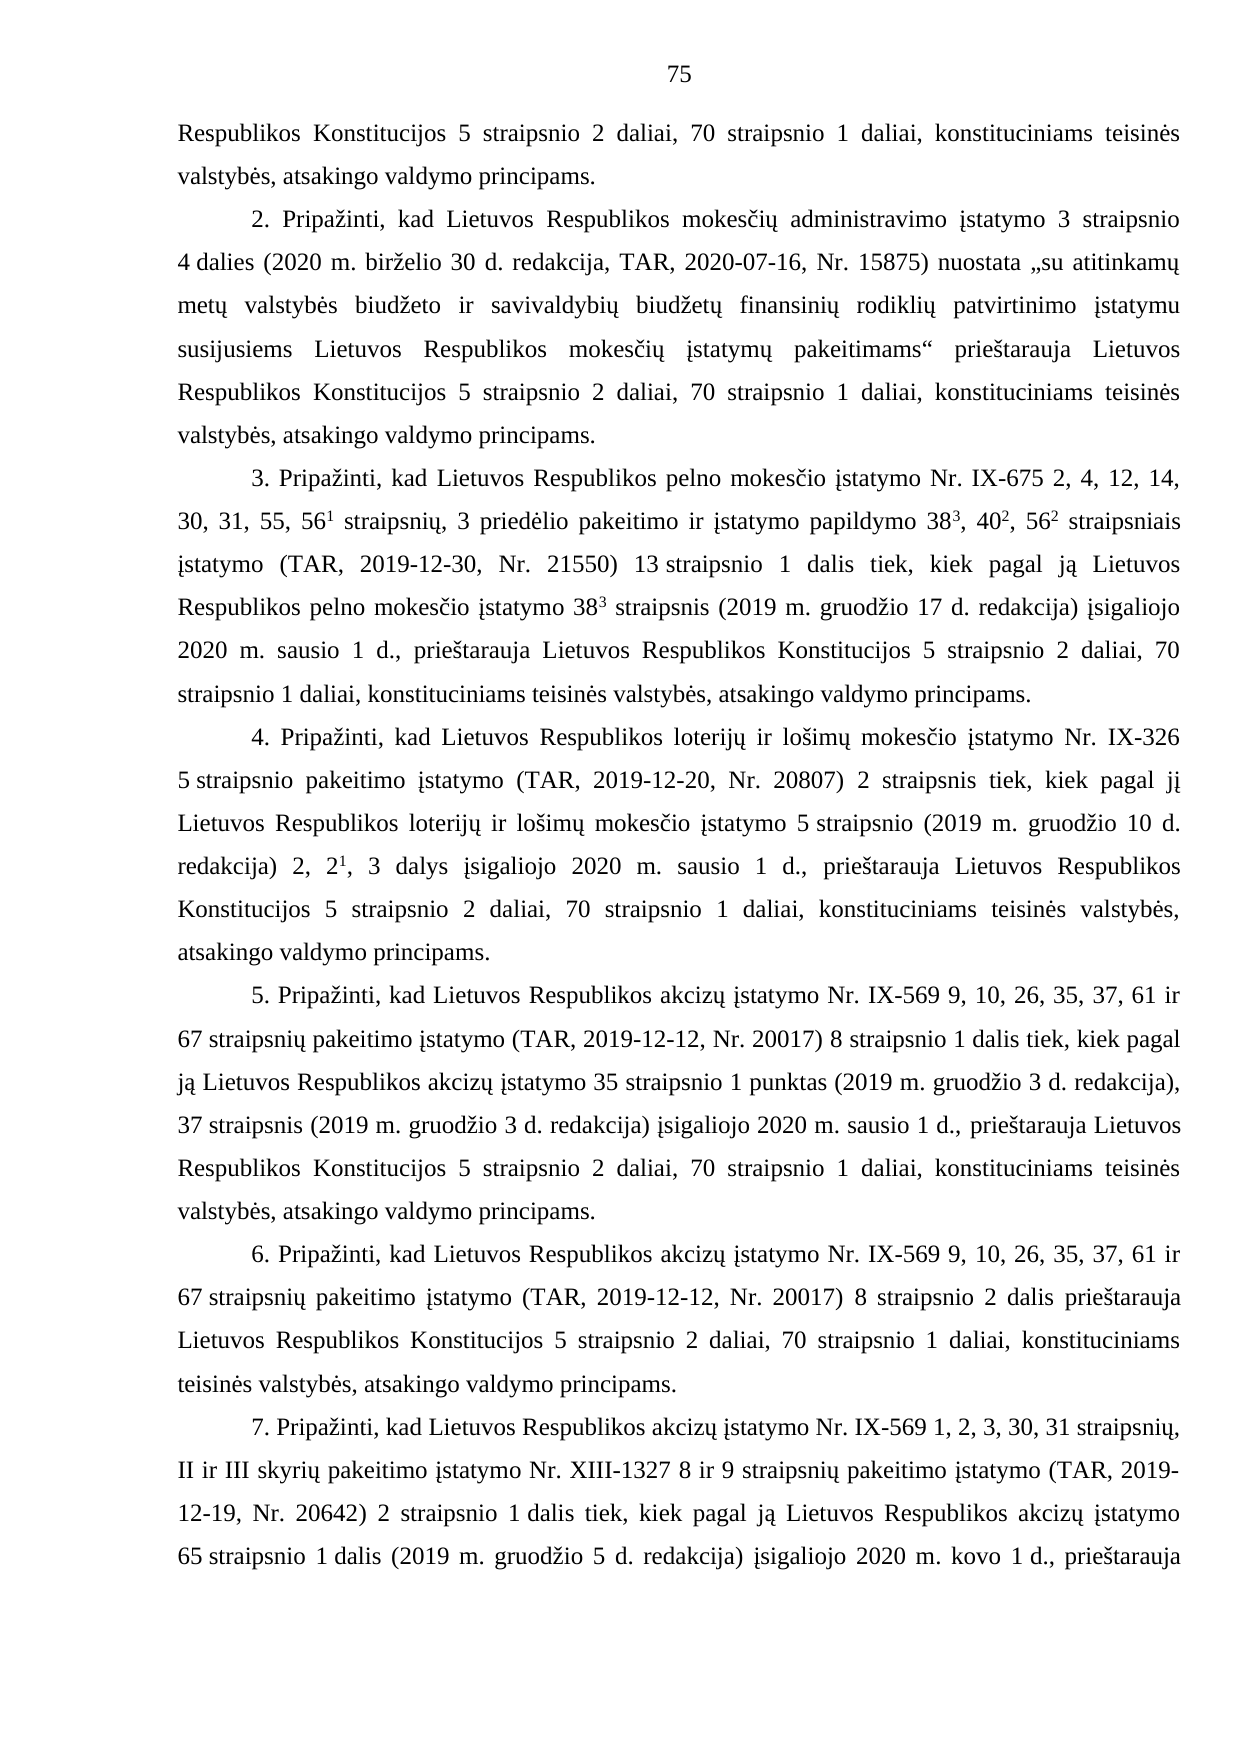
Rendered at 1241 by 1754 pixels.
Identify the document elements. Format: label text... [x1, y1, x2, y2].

text 6. Pripažinti, kad Lietuvos Respublikos akcizų įstatymo Nr. IX-569 9, 10, 26, 35, 37, 61 ir 67 straipsnių pakeitimo įstatymo (TAR, 2019-12-12, Nr. 20017) 8 straipsnio 2 dalis prieštarauja Lietuvos Respublikos Konstitucijos 5 straipsnio 2 daliai, 70 straipsnio 1 daliai, konstituciniams teisinės valstybės, atsakingo valdymo principams. [177, 1239, 1181, 1397]
text 2. Pripažinti, kad Lietuvos Respublikos mokesčių administravimo įstatymo 3 straipsnio 4 dalies (2020 m. birželio 30 d. redakcija, TAR, 2020-07-16, Nr. 15875) nuostata „su atitinkamų metų valstybės biudžeto ir savivaldybių biudžetų finansinių rodiklių patvirtinimo įstatymu susijusiems Lietuvos Respublikos mokesčių įstatymų pakeitimams“ prieštarauja Lietuvos Respublikos Konstitucijos 5 straipsnio 2 daliai, 70 straipsnio 1 daliai, konstituciniams teisinės valstybės, atsakingo valdymo principams. [177, 204, 1181, 449]
text Respublikos Konstitucijos 5 straipsnio 2 daliai, 70 straipsnio 1 daliai, konstituciniams teisinės valstybės, atsakingo valdymo principams. [177, 118, 1181, 190]
text 5. Pripažinti, kad Lietuvos Respublikos akcizų įstatymo Nr. IX-569 9, 10, 26, 35, 37, 61 ir 67 straipsnių pakeitimo įstatymo (TAR, 2019-12-12, Nr. 20017) 8 straipsnio 1 dalis tiek, kiek pagal ją Lietuvos Respublikos akcizų įstatymo 35 straipsnio 1 punktas (2019 m. gruodžio 3 d. redakcija), 37 straipsnis (2019 m. gruodžio 3 d. redakcija) įsigaliojo 2020 m. sausio 1 d., prieštarauja Lietuvos Respublikos Konstitucijos 5 straipsnio 2 daliai, 70 straipsnio 1 daliai, konstituciniams teisinės valstybės, atsakingo valdymo principams. [177, 981, 1181, 1225]
text 7. Pripažinti, kad Lietuvos Respublikos akcizų įstatymo Nr. IX-569 1, 2, 3, 30, 31 straipsnių, II ir III skyrių pakeitimo įstatymo Nr. XIII-1327 8 ir 9 straipsnių pakeitimo įstatymo (TAR, 2019-12-19, Nr. 20642) 2 straipsnio 1 dalis tiek, kiek pagal ją Lietuvos Respublikos akcizų įstatymo 65 straipsnio 1 dalis (2019 m. gruodžio 5 d. redakcija) įsigaliojo 2020 m. kovo 1 d., prieštarauja [177, 1412, 1181, 1570]
text 4. Pripažinti, kad Lietuvos Respublikos loterijų ir lošimų mokesčio įstatymo Nr. IX-326 5 straipsnio pakeitimo įstatymo (TAR, 2019-12-20, Nr. 20807) 2 straipsnis tiek, kiek pagal jį Lietuvos Respublikos loterijų ir lošimų mokesčio įstatymo 5 straipsnio (2019 m. gruodžio 10 d. redakcija) 2, 21, 3 dalys įsigaliojo 2020 m. sausio 1 d., prieštarauja Lietuvos Respublikos Konstitucijos 5 straipsnio 2 daliai, 70 straipsnio 1 daliai, konstituciniams teisinės valstybės, atsakingo valdymo principams. [177, 722, 1181, 966]
text 3. Pripažinti, kad Lietuvos Respublikos pelno mokesčio įstatymo Nr. IX-675 2, 4, 12, 14, 30, 31, 55, 561 straipsnių, 3 priedėlio pakeitimo ir įstatymo papildymo 383, 402, 562 straipsniais įstatymo (TAR, 2019-12-30, Nr. 21550) 13 straipsnio 1 dalis tiek, kiek pagal ją Lietuvos Respublikos pelno mokesčio įstatymo 383 straipsnis (2019 m. gruodžio 17 d. redakcija) įsigaliojo 2020 m. sausio 1 d., prieštarauja Lietuvos Respublikos Konstitucijos 5 straipsnio 2 daliai, 70 straipsnio 1 daliai, konstituciniams teisinės valstybės, atsakingo valdymo principams. [177, 463, 1181, 707]
